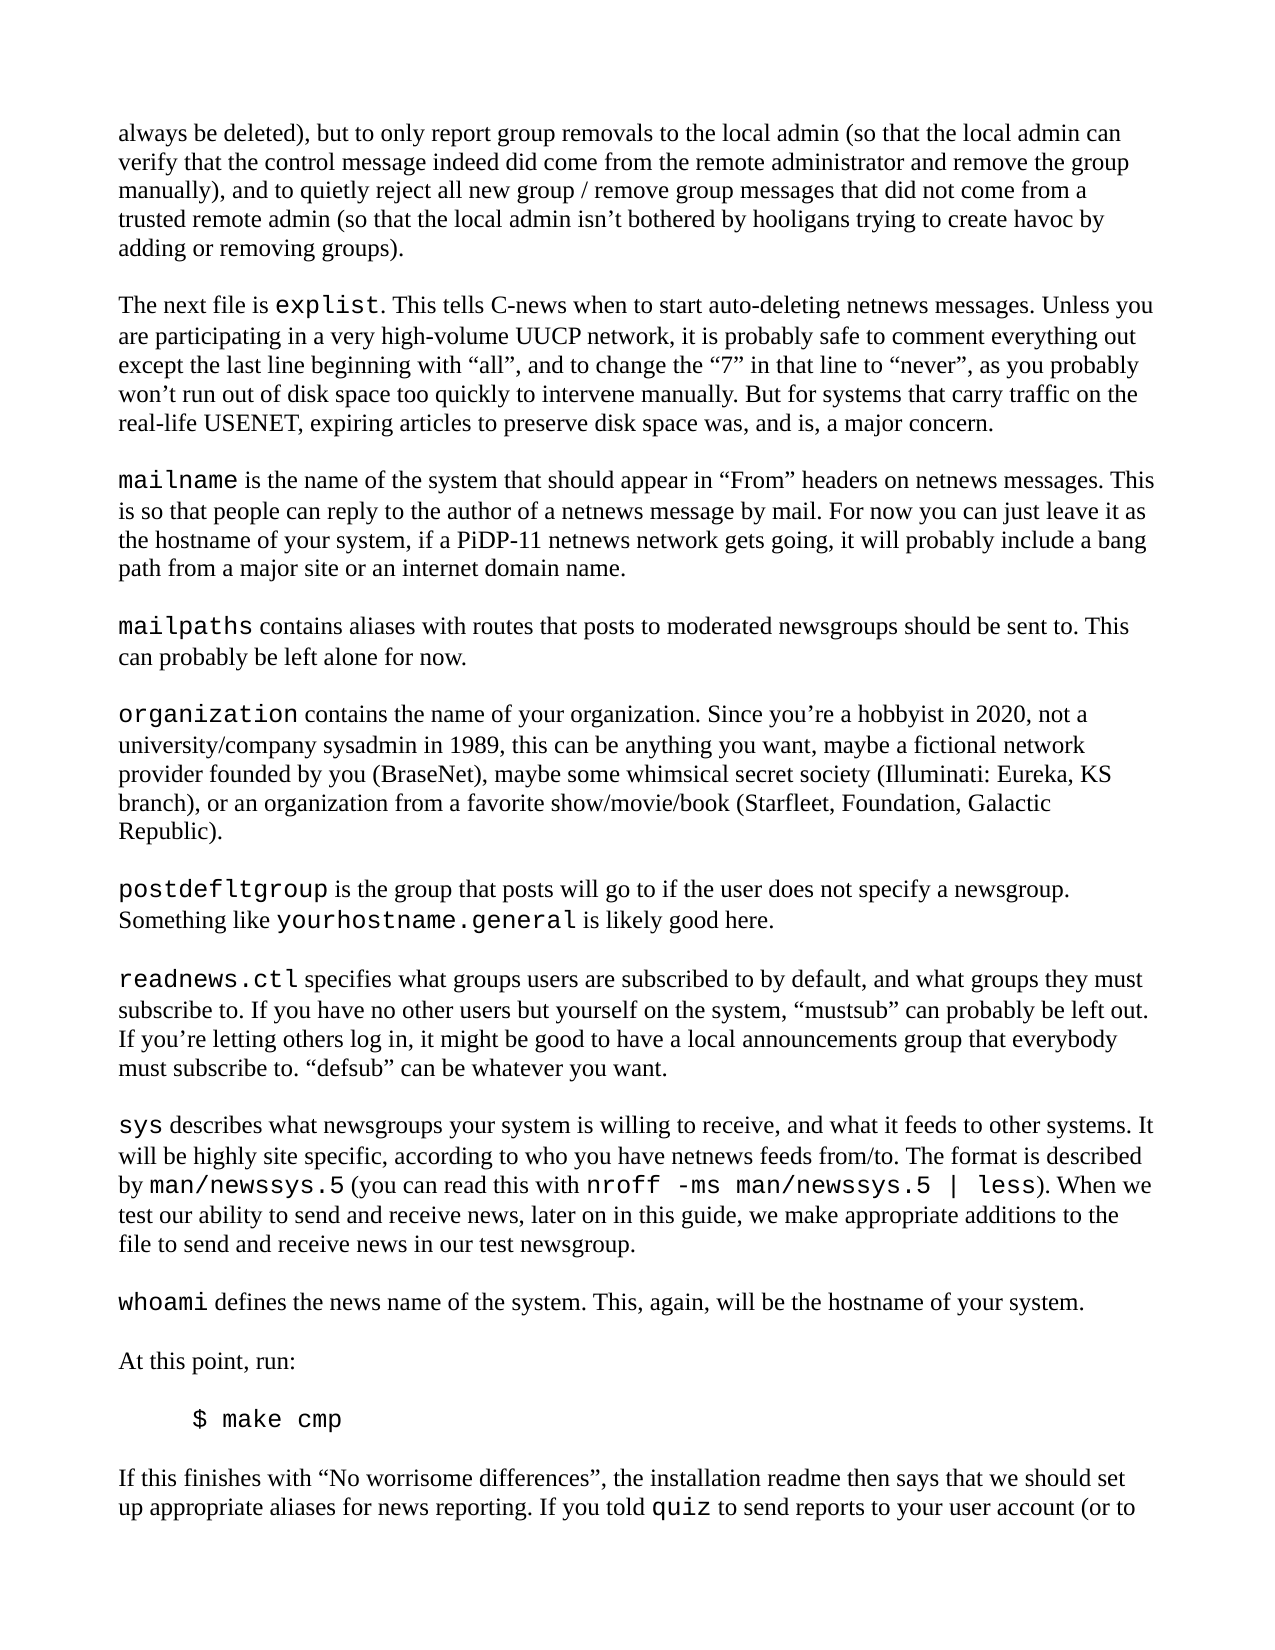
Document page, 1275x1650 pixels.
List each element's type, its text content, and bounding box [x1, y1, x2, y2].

text readnews.ctl specifies what groups users are subscribed to by default, and what groups they must subscribe to. If you have no other users but yourself on the system, “mustsub” can probably be left out. If you’re letting others log in, it might be good to have a local announcements group that everybody must subscribe to. “defsub” can be whatever you want. [118, 964, 1157, 1081]
text $ make cmp [118, 1404, 1157, 1435]
text At this point, run: [118, 1346, 1157, 1375]
text always be deleted), but to only report group removals to the local admin (so that the local admin can verify that the control message indeed did come from the remote administrator and remove the group manually), and to quietly reject all new group / remove group messages that did not come from a trusted remote admin (so that the local admin isn’t bothered by hooligans trying to create havoc by adding or removing groups). [118, 118, 1157, 262]
text sys describes what newsgroups your system is willing to receive, and what it feeds to other systems. It will be highly site specific, according to who you have netnews feeds from/to. The format is described by man/newssys.5 (you can read this with nroff -ms man/newssys.5 | less). When we test our ability to send and receive news, later on in this guide, we make appropriate additions to the file to send and receive news in our test newsgroup. [118, 1110, 1157, 1258]
text postdefltgroup is the group that posts will go to if the user does not specify a newsgroup. Something like yourhostname.general is likely good here. [118, 874, 1157, 936]
text whoami defines the news name of the system. This, again, will be the hostname of your system. [118, 1287, 1157, 1318]
text If this finishes with “No worrisome differences”, the installation readme then says that we should set up appropriate aliases for news reporting. If you told quiz to send reports to your user account (or to [118, 1463, 1157, 1523]
text organization contains the name of your organization. Since you’re a hobbyist in 2020, not a university/company sysadmin in 1989, this can be anything you want, maybe a fictional network provider founded by you (BraseNet), maybe some whimsical secret society (Illuminati: Eureka, KS branch), or an organization from a favorite show/movie/book (Starfleet, Foundation, Galactic Republic). [118, 699, 1157, 845]
text mailpaths contains aliases with routes that posts to moderated newsgroups should be sent to. This can probably be left alone for now. [118, 611, 1157, 671]
text mailname is the name of the system that should appear in “From” headers on netnews messages. This is so that people can reply to the author of a netnews message by mail. For now you can just leave it as the hostname of your system, if a PiDP-11 netnews network gets going, it will probably include a bang path from a major site or an internet domain name. [118, 465, 1157, 582]
text The next file is explist. This tells C-news when to start auto-deleting netnews messages. Unless you are participating in a very high-volume UUCP network, it is probably safe to comment everything out except the last line beginning with “all”, and to change the “7” in that line to “never”, as you probably won’t run out of disk space too quickly to intervene manually. But for systems that carry traffic on the real-life USENET, expiring articles to preserve disk space was, and is, a major concern. [118, 291, 1157, 436]
